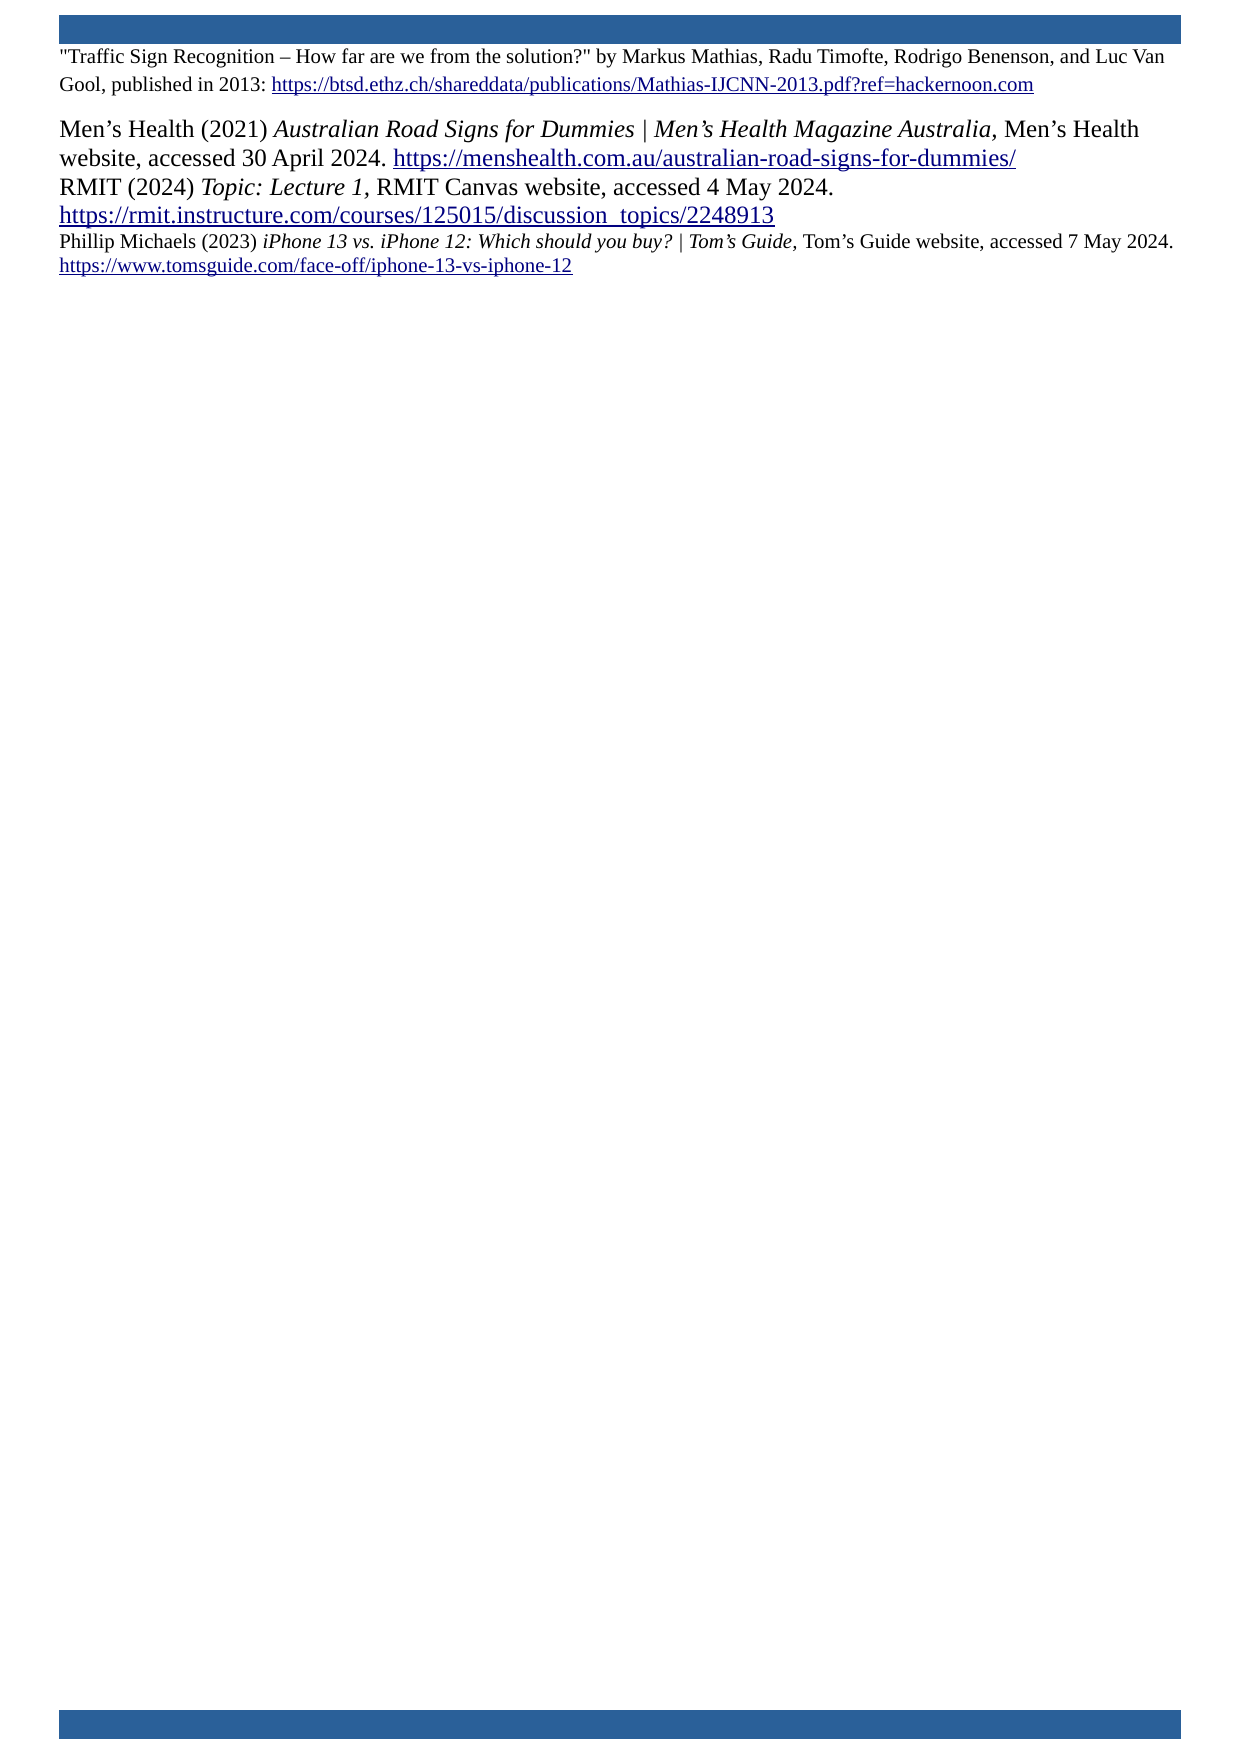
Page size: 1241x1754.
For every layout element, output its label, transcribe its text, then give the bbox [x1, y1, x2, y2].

text Phillip Michaels (2023) iPhone 13 vs. iPhone 12: Which should you buy? | Tom’s Guide, Tom’s Guide website, accessed 7 May 2024. https://www.tomsguide.com/face-off/iphone-13-vs-iphone-12 [59, 229, 1181, 277]
text RMIT (2024) Topic: Lecture 1, RMIT Canvas website, accessed 4 May 2024. https://rmit.instructure.com/courses/125015/discussion_topics/2248913 [59, 172, 1181, 229]
text "Traffic Sign Recognition – How far are we from the solution?" by Markus Mathias, Radu Timofte, Rodrigo Benenson, and Luc Van Gool, published in 2013: https://btsd.ethz.ch/shareddata/publications/Mathias-IJCNN-2013.pdf?ref=hackernoon.com [59, 44, 1181, 96]
text Men’s Health (2021) Australian Road Signs for Dummies | Men’s Health Magazine Australia, Men’s Health website, accessed 30 April 2024. https://menshealth.com.au/australian-road-signs-for-dummies/ [59, 114, 1181, 172]
